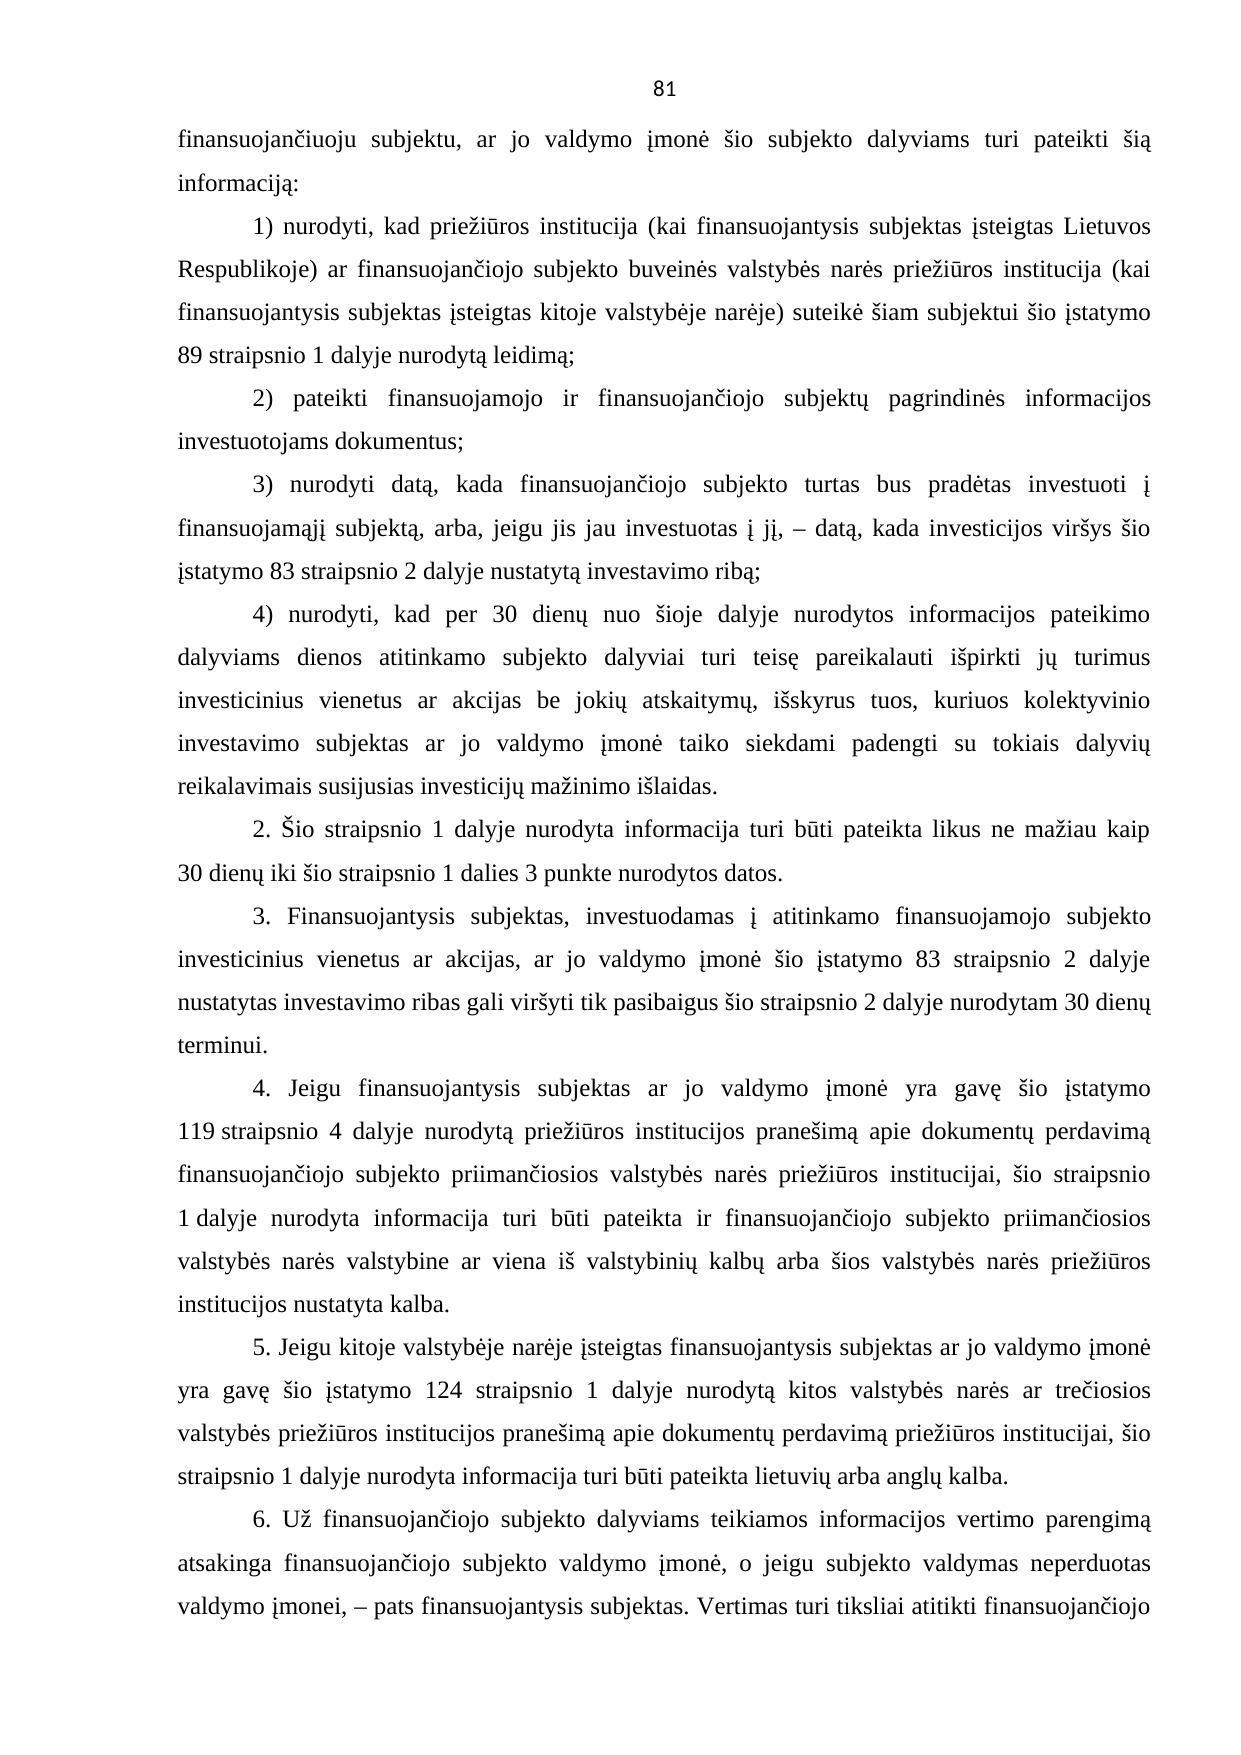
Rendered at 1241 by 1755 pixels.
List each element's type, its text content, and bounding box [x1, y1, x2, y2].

text finansuojančiuoju subjektu, ar jo valdymo įmonė šio subjekto dalyviams turi pateikti šią informaciją: [177, 124, 1152, 196]
text 3) nurodyti datą, kada finansuojančiojo subjekto turtas bus pradėtas investuoti į finansuojamąjį subjektą, arba, jeigu jis jau investuotas į jį, – datą, kada investicijos viršys šio įstatymo 83 straipsnio 2 dalyje nustatytą investavimo ribą; [177, 469, 1152, 584]
text 4. Jeigu finansuojantysis subjektas ar jo valdymo įmonė yra gavę šio įstatymo 119 straipsnio 4 dalyje nurodytą priežiūros institucijos pranešimą apie dokumentų perdavimą finansuojančiojo subjekto priimančiosios valstybės narės priežiūros institucijai, šio straipsnio 1 dalyje nurodyta informacija turi būti pateikta ir finansuojančiojo subjekto priimančiosios valstybės narės valstybine ar viena iš valstybinių kalbų arba šios valstybės narės priežiūros institucijos nustatyta kalba. [177, 1073, 1152, 1318]
text 2. Šio straipsnio 1 dalyje nurodyta informacija turi būti pateikta likus ne mažiau kaip 30 dienų iki šio straipsnio 1 dalies 3 punkte nurodytos datos. [177, 814, 1152, 886]
text 2) pateikti finansuojamojo ir finansuojančiojo subjektų pagrindinės informacijos investuotojams dokumentus; [177, 383, 1152, 455]
text 4) nurodyti, kad per 30 dienų nuo šioje dalyje nurodytos informacijos pateikimo dalyviams dienos atitinkamo subjekto dalyviai turi teisę pareikalauti išpirkti jų turimus investicinius vienetus ar akcijas be jokių atskaitymų, išskyrus tuos, kuriuos kolektyvinio investavimo subjektas ar jo valdymo įmonė taiko siekdami padengti su tokiais dalyvių reikalavimais susijusias investicijų mažinimo išlaidas. [177, 599, 1152, 800]
text 3. Finansuojantysis subjektas, investuodamas į atitinkamo finansuojamojo subjekto investicinius vienetus ar akcijas, ar jo valdymo įmonė šio įstatymo 83 straipsnio 2 dalyje nustatytas investavimo ribas gali viršyti tik pasibaigus šio straipsnio 2 dalyje nurodytam 30 dienų terminui. [177, 901, 1152, 1059]
text 1) nurodyti, kad priežiūros institucija (kai finansuojantysis subjektas įsteigtas Lietuvos Respublikoje) ar finansuojančiojo subjekto buveinės valstybės narės priežiūros institucija (kai finansuojantysis subjektas įsteigtas kitoje valstybėje narėje) suteikė šiam subjektui šio įstatymo 89 straipsnio 1 dalyje nurodytą leidimą; [177, 211, 1152, 369]
text 6. Už finansuojančiojo subjekto dalyviams teikiamos informacijos vertimo parengimą atsakinga finansuojančiojo subjekto valdymo įmonė, o jeigu subjekto valdymas neperduotas valdymo įmonei, – pats finansuojantysis subjektas. Vertimas turi tiksliai atitikti finansuojančiojo [177, 1504, 1152, 1619]
text 5. Jeigu kitoje valstybėje narėje įsteigtas finansuojantysis subjektas ar jo valdymo įmonė yra gavę šio įstatymo 124 straipsnio 1 dalyje nurodytą kitos valstybės narės ar trečiosios valstybės priežiūros institucijos pranešimą apie dokumentų perdavimą priežiūros institucijai, šio straipsnio 1 dalyje nurodyta informacija turi būti pateikta lietuvių arba anglų kalba. [177, 1332, 1152, 1490]
